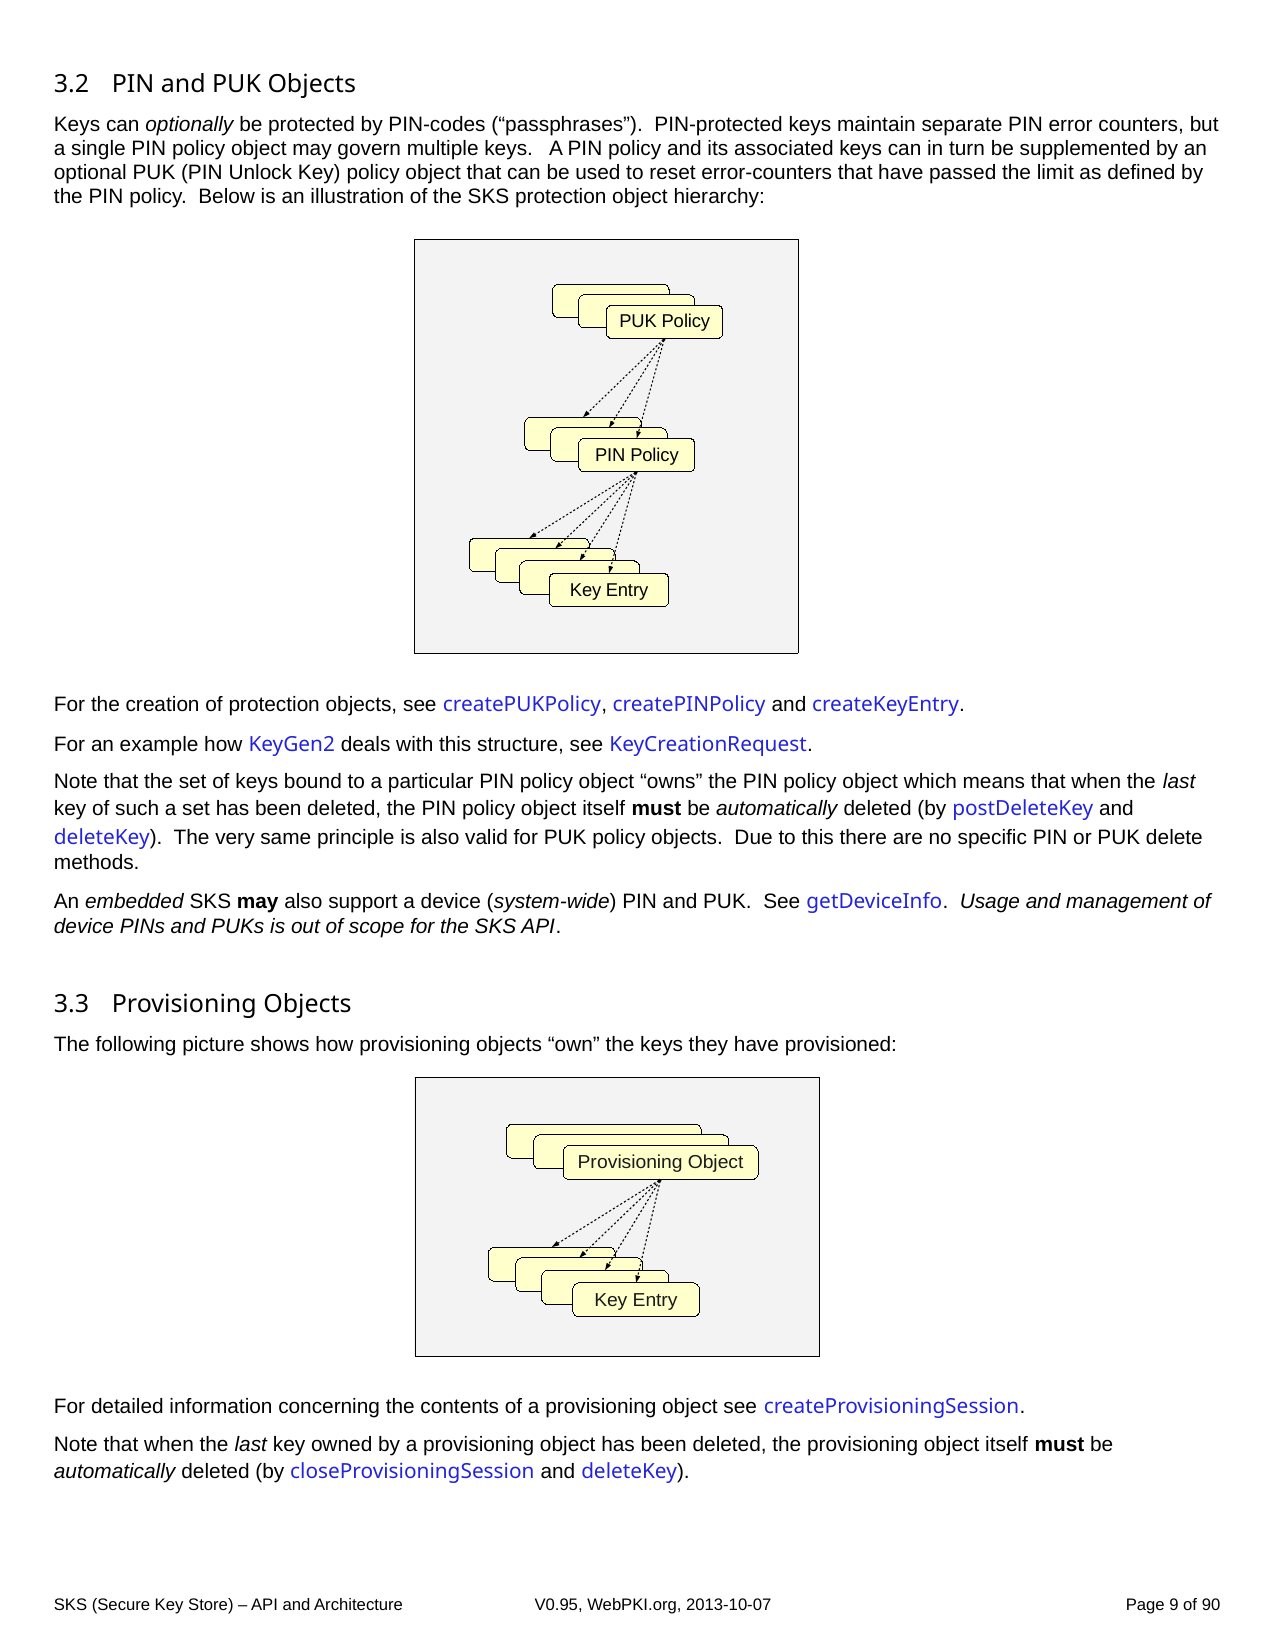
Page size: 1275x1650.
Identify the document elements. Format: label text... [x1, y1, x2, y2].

text The following picture shows how provisioning objects “own” the keys they have provisioned: [54, 1032, 1221, 1056]
subtitle PIN and PUK Objects [54, 66, 1221, 100]
text For the creation of protection objects, see createPUKPolicy, createPINPolicy and createKeyEntry. [54, 689, 1221, 717]
text For detailed information concerning the contents of a provisioning object see createProvisioningSession. [54, 1392, 1221, 1420]
subtitle Provisioning Objects [54, 986, 1221, 1020]
text Keys can optionally be protected by PIN-codes (“passphrases”). PIN-protected keys maintain separate PIN error counters, but a single PIN policy object may govern multiple keys. A PIN policy and its associated keys can in turn be supplemented by an optional PUK (PIN Unlock Key) policy object that can be used to reset error-counters that have passed the limit as defined by the PIN policy. Below is an illustration of the SKS protection object hierarchy: [54, 112, 1221, 208]
text Note that the set of keys bound to a particular PIN policy object “owns” the PIN policy object which means that when the last key of such a set has been deleted, the PIN policy object itself must be automatically deleted (by postDeleteKey and deleteKey). The very same principle is also valid for PUK policy objects. Due to this there are no specific PIN or PUK delete methods. [54, 769, 1221, 874]
text For an example how KeyGen2 deals with this structure, see KeyCreationRequest. [54, 729, 1221, 758]
text Note that when the last key owned by a provisioning object has been deleted, the provisioning object itself must be automatically deleted (by closeProvisioningSession and deleteKey). [54, 1432, 1221, 1484]
text An embedded SKS may also support a device (system-wide) PIN and PUK. See getDeviceInfo. Usage and management of device PINs and PUKs is out of scope for the SKS API. [54, 886, 1221, 938]
